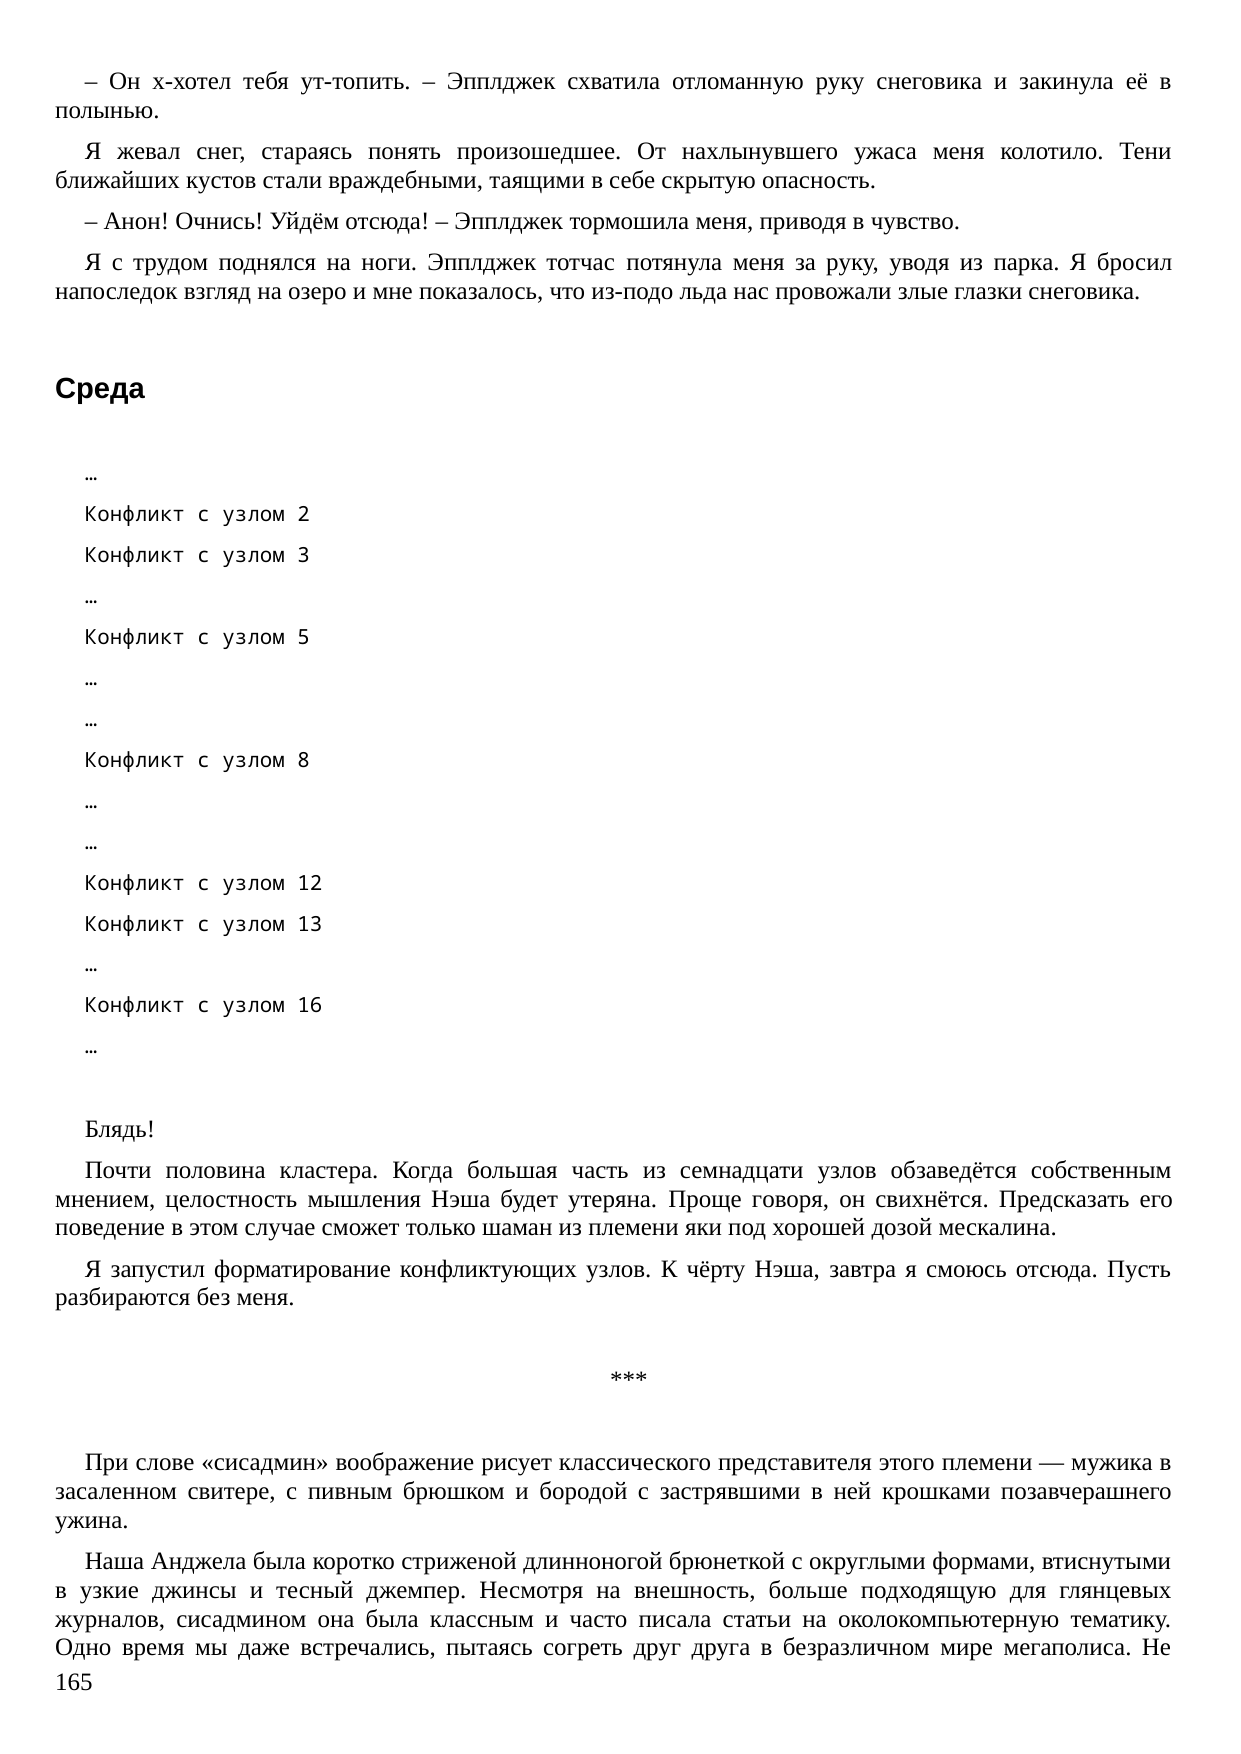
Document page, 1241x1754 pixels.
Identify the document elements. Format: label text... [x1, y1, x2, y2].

text … [55, 458, 1173, 487]
text … [55, 1031, 1173, 1060]
text Конфликт с узлом 8 [55, 745, 1173, 773]
text – Он х-хотел тебя ут-топить. – Эпплджек схватила отломанную руку снеговика и закинула её в полынью. [55, 66, 1173, 123]
text … [55, 786, 1173, 814]
text Конфликт с узлом 5 [55, 622, 1173, 651]
text Конфликт с узлом 12 [55, 868, 1173, 896]
subtitle Среда [55, 371, 1173, 404]
text … [55, 581, 1173, 609]
text – Анон! Очнись! Уйдём отсюда! – Эпплджек тормошила меня, приводя в чувство. [55, 206, 1173, 235]
text Конфликт с узлом 2 [55, 499, 1173, 528]
text Конфликт с узлом 13 [55, 909, 1173, 937]
text *** [55, 1365, 1173, 1394]
text Я запустил форматирование конфликтующих узлов. К чёрту Нэша, завтра я смоюсь отсюда. Пусть разбираются без меня. [55, 1254, 1173, 1311]
text … [55, 704, 1173, 732]
text Конфликт с узлом 3 [55, 540, 1173, 569]
text Я жевал снег, стараясь понять произошедшее. От нахлынувшего ужаса меня колотило. Тени ближайших кустов стали враждебными, таящими в себе скрытую опасность. [55, 136, 1173, 193]
text … [55, 663, 1173, 691]
text Наша Анджела была коротко стриженой длинноногой брюнеткой с округлыми формами, втиснутыми в узкие джинсы и тесный джемпер. Несмотря на внешность, больше подходящую для глянцевых журналов, сисадмином она была классным и часто писала статьи на околокомпьютерную тематику. Одно время мы даже встречались, пытаясь согреть друг друга в безразличном мире мегаполиса. Не [55, 1546, 1173, 1661]
text … [55, 949, 1173, 978]
text Конфликт с узлом 16 [55, 991, 1173, 1019]
text Почти половина кластера. Когда большая часть из семнадцати узлов обзаведётся собственным мнением, целостность мышления Нэша будет утеряна. Проще говоря, он свихнётся. Предсказать его поведение в этом случае сможет только шаман из племени яки под хорошей дозой мескалина. [55, 1155, 1173, 1241]
text Блядь! [55, 1114, 1173, 1142]
text При слове «сисадмин» воображение рисует классического представителя этого племени — мужика в засаленном свитере, с пивным брюшком и бородой с застрявшими в ней крошками позавчерашнего ужина. [55, 1447, 1173, 1534]
text … [55, 827, 1173, 855]
text Я с трудом поднялся на ноги. Эпплджек тотчас потянула меня за руку, уводя из парка. Я бросил напоследок взгляд на озеро и мне показалось, что из-подо льда нас провожали злые глазки снеговика. [55, 247, 1173, 305]
